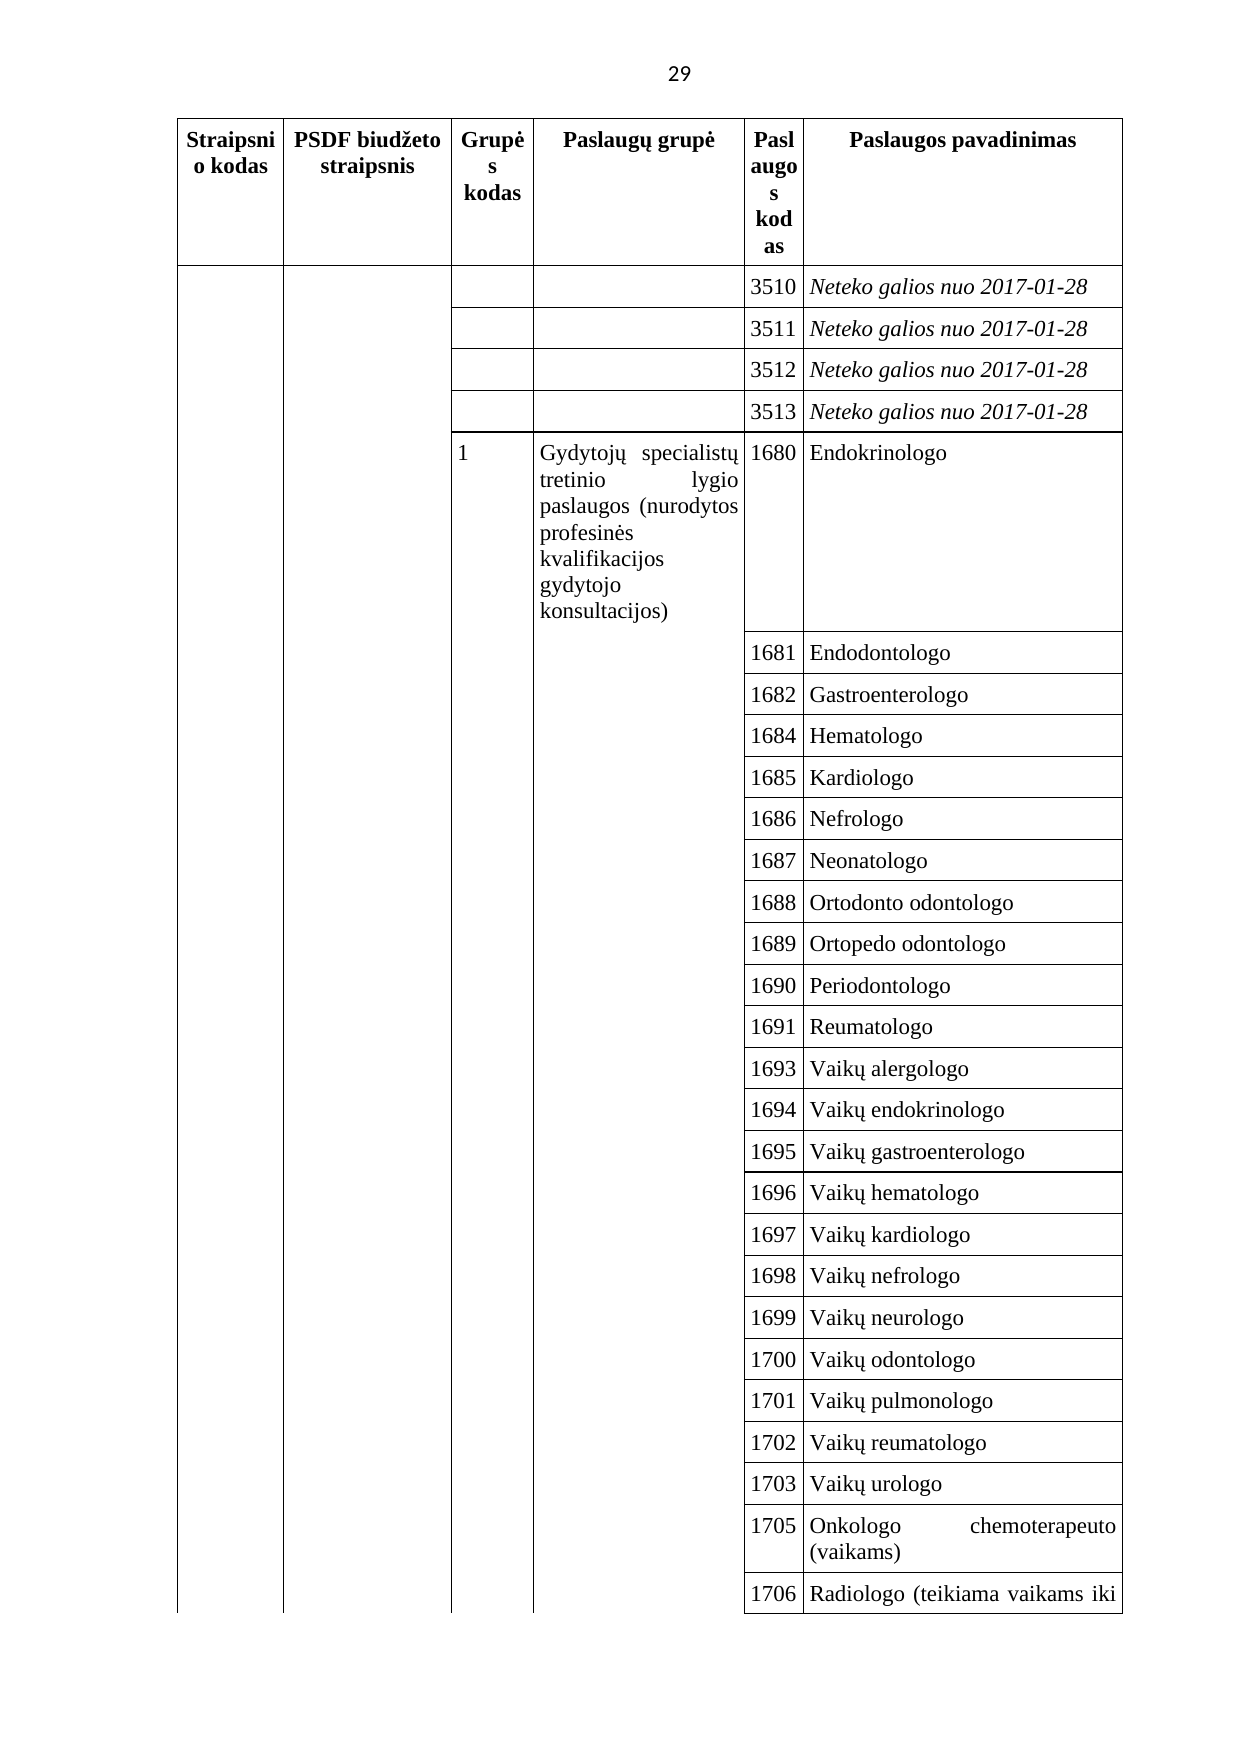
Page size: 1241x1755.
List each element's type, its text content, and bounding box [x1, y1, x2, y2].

table_cell 1699 [745, 1297, 803, 1338]
table_cell [452, 714, 533, 756]
table_cell [452, 756, 533, 797]
table_cell [284, 964, 451, 1005]
table_cell [284, 1088, 451, 1130]
table_cell 1693 [745, 1048, 803, 1088]
table_cell [178, 673, 283, 714]
table_cell Nefrologo [804, 798, 1122, 839]
table_cell [534, 1296, 744, 1338]
table_cell 1696 [745, 1173, 803, 1213]
table_cell [284, 1171, 451, 1213]
table_cell 1 [452, 433, 533, 631]
table_cell [452, 1088, 533, 1130]
table_cell Hematologo [804, 715, 1122, 756]
table_cell Neonatologo [804, 840, 1122, 880]
table_cell 1687 [745, 840, 803, 880]
table_cell [284, 1379, 451, 1421]
table_cell [534, 714, 744, 756]
table_cell [284, 307, 451, 348]
table_cell [452, 308, 533, 348]
table_cell [178, 756, 283, 797]
table_cell [452, 673, 533, 714]
table_cell [284, 431, 451, 631]
table_cell [452, 1421, 533, 1462]
table_cell [452, 797, 533, 839]
table_cell [534, 631, 744, 673]
table_cell [534, 673, 744, 714]
table_cell [534, 1088, 744, 1130]
table_cell [178, 1379, 283, 1421]
table_header Paslaugos kodas [745, 119, 803, 265]
table_cell Vaikų neurologo [804, 1297, 1122, 1338]
table_cell [452, 1255, 533, 1296]
table_cell 1685 [745, 757, 803, 797]
table_cell [284, 1338, 451, 1379]
table_cell [452, 1572, 533, 1613]
table_cell [178, 839, 283, 880]
table_cell Neteko galios nuo 2017-01-28 [804, 308, 1122, 348]
table_cell 1703 [745, 1463, 803, 1504]
table_cell [178, 1088, 283, 1130]
table_cell [452, 839, 533, 880]
table_cell [452, 1338, 533, 1379]
table_cell [178, 922, 283, 963]
table_cell [178, 964, 283, 1005]
table_cell [178, 1255, 283, 1296]
table_cell [178, 1296, 283, 1338]
table_cell [284, 797, 451, 839]
table_cell 1686 [745, 798, 803, 839]
table_cell [534, 1379, 744, 1421]
table_cell [178, 797, 283, 839]
table_cell 1690 [745, 965, 803, 1005]
table_cell [534, 1572, 744, 1613]
table_cell [452, 1462, 533, 1504]
table_cell [284, 1462, 451, 1504]
table_cell [534, 964, 744, 1005]
table_cell [284, 714, 451, 756]
table_cell [534, 349, 744, 390]
table_cell [178, 1504, 283, 1572]
table_cell [534, 1213, 744, 1254]
table_cell [452, 631, 533, 673]
table_cell Vaikų gastroenterologo [804, 1131, 1122, 1171]
table_cell [534, 266, 744, 307]
table_cell [284, 1255, 451, 1296]
table_cell 1706 [745, 1573, 803, 1613]
table_cell [534, 1047, 744, 1088]
table_cell Ortodonto odontologo [804, 881, 1122, 922]
table_cell [178, 1572, 283, 1613]
table_cell Neteko galios nuo 2017-01-28 [804, 391, 1122, 431]
table_cell [452, 1504, 533, 1572]
table_cell 3512 [745, 349, 803, 390]
table_cell 1688 [745, 881, 803, 922]
table_cell [284, 1005, 451, 1047]
table_cell [178, 1130, 283, 1171]
table_cell [534, 756, 744, 797]
table_cell [284, 390, 451, 431]
table_cell [534, 308, 744, 348]
table_header Grupės kodas [452, 119, 533, 265]
table_cell 1684 [745, 715, 803, 756]
table_cell 3511 [745, 308, 803, 348]
table_cell [534, 1255, 744, 1296]
table_cell Vaikų odontologo [804, 1339, 1122, 1379]
table_cell 1695 [745, 1131, 803, 1171]
table_cell [284, 839, 451, 880]
table_cell [178, 390, 283, 431]
table_cell 1698 [745, 1256, 803, 1296]
table_cell [178, 1171, 283, 1213]
table_cell Vaikų endokrinologo [804, 1089, 1122, 1130]
table_cell 3510 [745, 266, 803, 307]
table_cell [178, 307, 283, 348]
table_cell Periodontologo [804, 965, 1122, 1005]
table_cell [452, 922, 533, 963]
table_cell [452, 1296, 533, 1338]
table_header Paslaugų grupė [534, 119, 744, 265]
table_cell [452, 349, 533, 390]
table_cell [534, 839, 744, 880]
table_cell [178, 1462, 283, 1504]
table_cell 3513 [745, 391, 803, 431]
table_cell [178, 1421, 283, 1462]
table_cell [284, 1572, 451, 1613]
table_cell 1700 [745, 1339, 803, 1379]
table_cell Endodontologo [804, 632, 1122, 673]
table_cell [534, 1421, 744, 1462]
table_cell Vaikų hematologo [804, 1173, 1122, 1213]
table_cell [452, 1171, 533, 1213]
table_cell [284, 1047, 451, 1088]
table_cell [178, 1005, 283, 1047]
table_cell Neteko galios nuo 2017-01-28 [804, 349, 1122, 390]
table_cell [284, 631, 451, 673]
table_cell [284, 348, 451, 390]
table_cell [284, 1296, 451, 1338]
table_cell Vaikų pulmonologo [804, 1380, 1122, 1421]
table_cell 1689 [745, 923, 803, 963]
table_cell [178, 431, 283, 631]
table_cell [284, 1213, 451, 1254]
table_cell [534, 1005, 744, 1047]
table_cell Gydytojų specialistų tretinio lygio paslaugos (nurodytos profesinės kvalifikacijos gydytojo konsultacijos) [534, 433, 744, 631]
table_cell [452, 1130, 533, 1171]
table_cell 1681 [745, 632, 803, 673]
table_cell Reumatologo [804, 1006, 1122, 1047]
table_cell Neteko galios nuo 2017-01-28 [804, 266, 1122, 307]
table_cell [534, 1338, 744, 1379]
table_cell Vaikų reumatologo [804, 1422, 1122, 1462]
table_cell 1701 [745, 1380, 803, 1421]
table_cell Kardiologo [804, 757, 1122, 797]
table_cell [452, 1005, 533, 1047]
table_cell [284, 922, 451, 963]
table_cell [284, 1421, 451, 1462]
table_cell Vaikų urologo [804, 1463, 1122, 1504]
table_cell [178, 348, 283, 390]
table_cell [534, 1130, 744, 1171]
table_cell Vaikų nefrologo [804, 1256, 1122, 1296]
table_cell [284, 266, 451, 307]
table_cell [178, 266, 283, 307]
table_cell 1682 [745, 674, 803, 714]
table_cell [178, 1338, 283, 1379]
table_cell [452, 1213, 533, 1254]
table_cell 1680 [745, 433, 803, 631]
table_cell [534, 1462, 744, 1504]
table_cell Onkologo chemoterapeuto (vaikams) [804, 1505, 1122, 1572]
table_cell [452, 1047, 533, 1088]
table_cell Gastroenterologo [804, 674, 1122, 714]
table_cell [534, 880, 744, 922]
table_cell 1705 [745, 1505, 803, 1572]
table_cell Vaikų alergologo [804, 1048, 1122, 1088]
table_cell [452, 266, 533, 307]
table_cell [178, 631, 283, 673]
table_cell [534, 391, 744, 431]
table_cell [178, 880, 283, 922]
table_cell [452, 391, 533, 431]
table_cell Vaikų kardiologo [804, 1214, 1122, 1254]
table_cell [284, 880, 451, 922]
table_cell [178, 714, 283, 756]
table_header Straipsnio kodas [178, 119, 283, 265]
table_header PSDF biudžeto straipsnis [284, 119, 451, 265]
table_cell 1691 [745, 1006, 803, 1047]
table_cell 1702 [745, 1422, 803, 1462]
table_cell [284, 1504, 451, 1572]
table_cell [284, 1130, 451, 1171]
table_cell [534, 1504, 744, 1572]
table_cell Ortopedo odontologo [804, 923, 1122, 963]
table_cell [178, 1213, 283, 1254]
table_header Paslaugos pavadinimas [804, 119, 1122, 265]
table_cell Endokrinologo [804, 433, 1122, 631]
table_cell [534, 922, 744, 963]
table_cell [284, 673, 451, 714]
table_cell [534, 1171, 744, 1213]
table_cell [452, 1379, 533, 1421]
table_cell [452, 880, 533, 922]
table_cell 1697 [745, 1214, 803, 1254]
table_cell [178, 1047, 283, 1088]
table_cell [534, 797, 744, 839]
table_cell [452, 964, 533, 1005]
table_cell [284, 756, 451, 797]
table_cell 1694 [745, 1089, 803, 1130]
table_cell Radiologo (teikiama vaikams iki [804, 1573, 1122, 1613]
